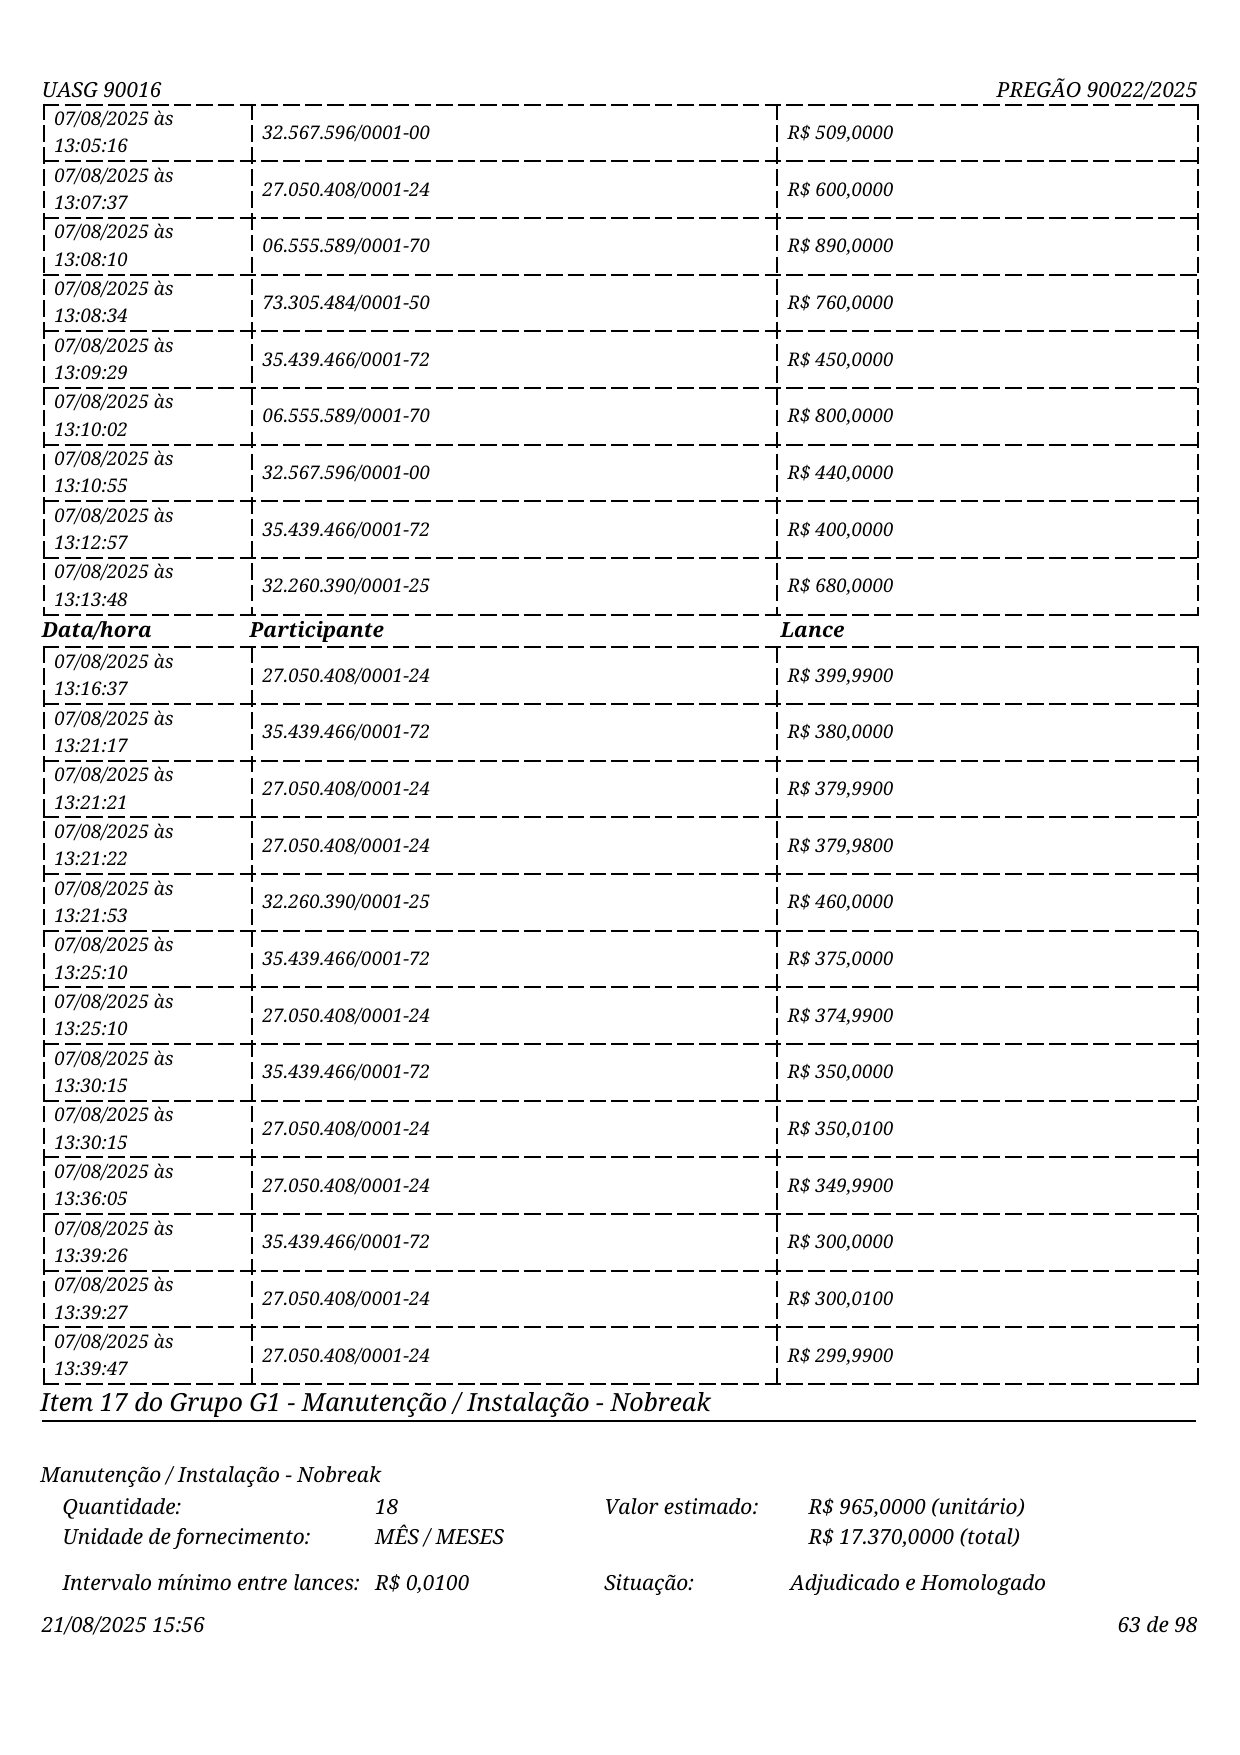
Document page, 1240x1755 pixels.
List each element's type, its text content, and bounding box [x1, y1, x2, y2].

table_cell MÊS / MESES [375, 1522, 604, 1568]
table_header R$ 399,9900 [777, 646, 1198, 703]
table_cell 07/08/2025 às 13:05:16 [44, 104, 252, 160]
text Data/hora Participante Lance [42, 616, 1200, 644]
table_cell R$ 300,0000 [777, 1213, 1198, 1269]
table_cell 07/08/2025 às 13:08:10 [44, 217, 252, 273]
table_cell 07/08/2025 às 13:39:26 [44, 1213, 252, 1269]
table_cell R$ 379,9900 [777, 760, 1198, 816]
table_cell 27.050.408/0001-24 [252, 160, 777, 217]
table_cell 07/08/2025 às 13:36:05 [44, 1156, 252, 1213]
table_cell 27.050.408/0001-24 [252, 1156, 777, 1213]
table_cell 27.050.408/0001-24 [252, 986, 777, 1043]
table_cell 07/08/2025 às 13:21:17 [44, 703, 252, 759]
table_header 07/08/2025 às 13:16:37 [44, 646, 252, 703]
table_cell 27.050.408/0001-24 [252, 760, 777, 816]
table_cell R$ 374,9900 [777, 986, 1198, 1043]
table_header R$ 965,0000 (unitário) [788, 1492, 1048, 1522]
text Item 17 do Grupo G1 - Manutenção / Instalação - Nobreak [40, 1385, 1200, 1419]
table_cell R$ 375,0000 [777, 930, 1198, 986]
table_cell 07/08/2025 às 13:39:27 [44, 1270, 252, 1326]
table_cell 35.439.466/0001-72 [252, 500, 777, 557]
table_cell 07/08/2025 às 13:21:21 [44, 760, 252, 816]
table_cell 07/08/2025 às 13:10:02 [44, 387, 252, 443]
table_cell 07/08/2025 às 13:30:15 [44, 1100, 252, 1156]
table_header Valor estimado: [604, 1492, 787, 1522]
table_cell R$ 890,0000 [777, 217, 1198, 273]
table_cell R$ 350,0000 [777, 1043, 1198, 1099]
table_cell 07/08/2025 às 13:09:29 [44, 330, 252, 387]
table_cell R$ 600,0000 [777, 160, 1198, 217]
table_cell R$ 0,0100 [375, 1569, 604, 1602]
table_cell R$ 400,0000 [777, 500, 1198, 557]
table_cell 07/08/2025 às 13:10:55 [44, 444, 252, 500]
table_cell 35.439.466/0001-72 [252, 1213, 777, 1269]
table_cell [604, 1522, 787, 1568]
table_cell R$ 300,0100 [777, 1270, 1198, 1326]
table_cell R$ 440,0000 [777, 444, 1198, 500]
table_cell R$ 509,0000 [777, 104, 1198, 160]
table_cell R$ 450,0000 [777, 330, 1198, 387]
table_cell Unidade de fornecimento: [63, 1522, 375, 1568]
table_header Quantidade: [63, 1492, 375, 1522]
table_cell R$ 17.370,0000 (total) [788, 1522, 1048, 1568]
table_cell 07/08/2025 às 13:08:34 [44, 274, 252, 330]
table_cell R$ 379,9800 [777, 816, 1198, 873]
table_cell 07/08/2025 às 13:21:53 [44, 873, 252, 929]
table_cell 07/08/2025 às 13:30:15 [44, 1043, 252, 1099]
table_cell 73.305.484/0001-50 [252, 274, 777, 330]
table_cell 07/08/2025 às 13:12:57 [44, 500, 252, 557]
table_cell 27.050.408/0001-24 [252, 816, 777, 873]
text Manutenção / Instalação - Nobreak [40, 1461, 1200, 1489]
table_cell R$ 460,0000 [777, 873, 1198, 929]
table_cell R$ 680,0000 [777, 557, 1198, 613]
table_cell R$ 800,0000 [777, 387, 1198, 443]
table_cell 06.555.589/0001-70 [252, 387, 777, 443]
table_header 18 [375, 1492, 604, 1522]
table_cell 27.050.408/0001-24 [252, 1326, 777, 1383]
table_cell 35.439.466/0001-72 [252, 703, 777, 759]
table_cell 27.050.408/0001-24 [252, 1270, 777, 1326]
table_cell 06.555.589/0001-70 [252, 217, 777, 273]
table_cell Situação: [604, 1569, 787, 1602]
table_cell 07/08/2025 às 13:21:22 [44, 816, 252, 873]
table_cell Intervalo mínimo entre lances: [63, 1569, 375, 1602]
table_cell R$ 380,0000 [777, 703, 1198, 759]
table_cell 32.260.390/0001-25 [252, 873, 777, 929]
table_cell 07/08/2025 às 13:39:47 [44, 1326, 252, 1383]
table_cell 07/08/2025 às 13:13:48 [44, 557, 252, 613]
table_cell 07/08/2025 às 13:25:10 [44, 930, 252, 986]
table_cell 35.439.466/0001-72 [252, 330, 777, 387]
table_cell 32.260.390/0001-25 [252, 557, 777, 613]
table_cell R$ 350,0100 [777, 1100, 1198, 1156]
table_cell 27.050.408/0001-24 [252, 1100, 777, 1156]
table_cell R$ 299,9900 [777, 1326, 1198, 1383]
table_cell Adjudicado e Homologado [788, 1569, 1048, 1602]
table_cell 07/08/2025 às 13:07:37 [44, 160, 252, 217]
table_cell R$ 349,9900 [777, 1156, 1198, 1213]
table_cell 32.567.596/0001-00 [252, 104, 777, 160]
table_cell 32.567.596/0001-00 [252, 444, 777, 500]
table_header 27.050.408/0001-24 [252, 646, 777, 703]
table_cell 35.439.466/0001-72 [252, 1043, 777, 1099]
table_cell 07/08/2025 às 13:25:10 [44, 986, 252, 1043]
table_cell 35.439.466/0001-72 [252, 930, 777, 986]
table_cell R$ 760,0000 [777, 274, 1198, 330]
